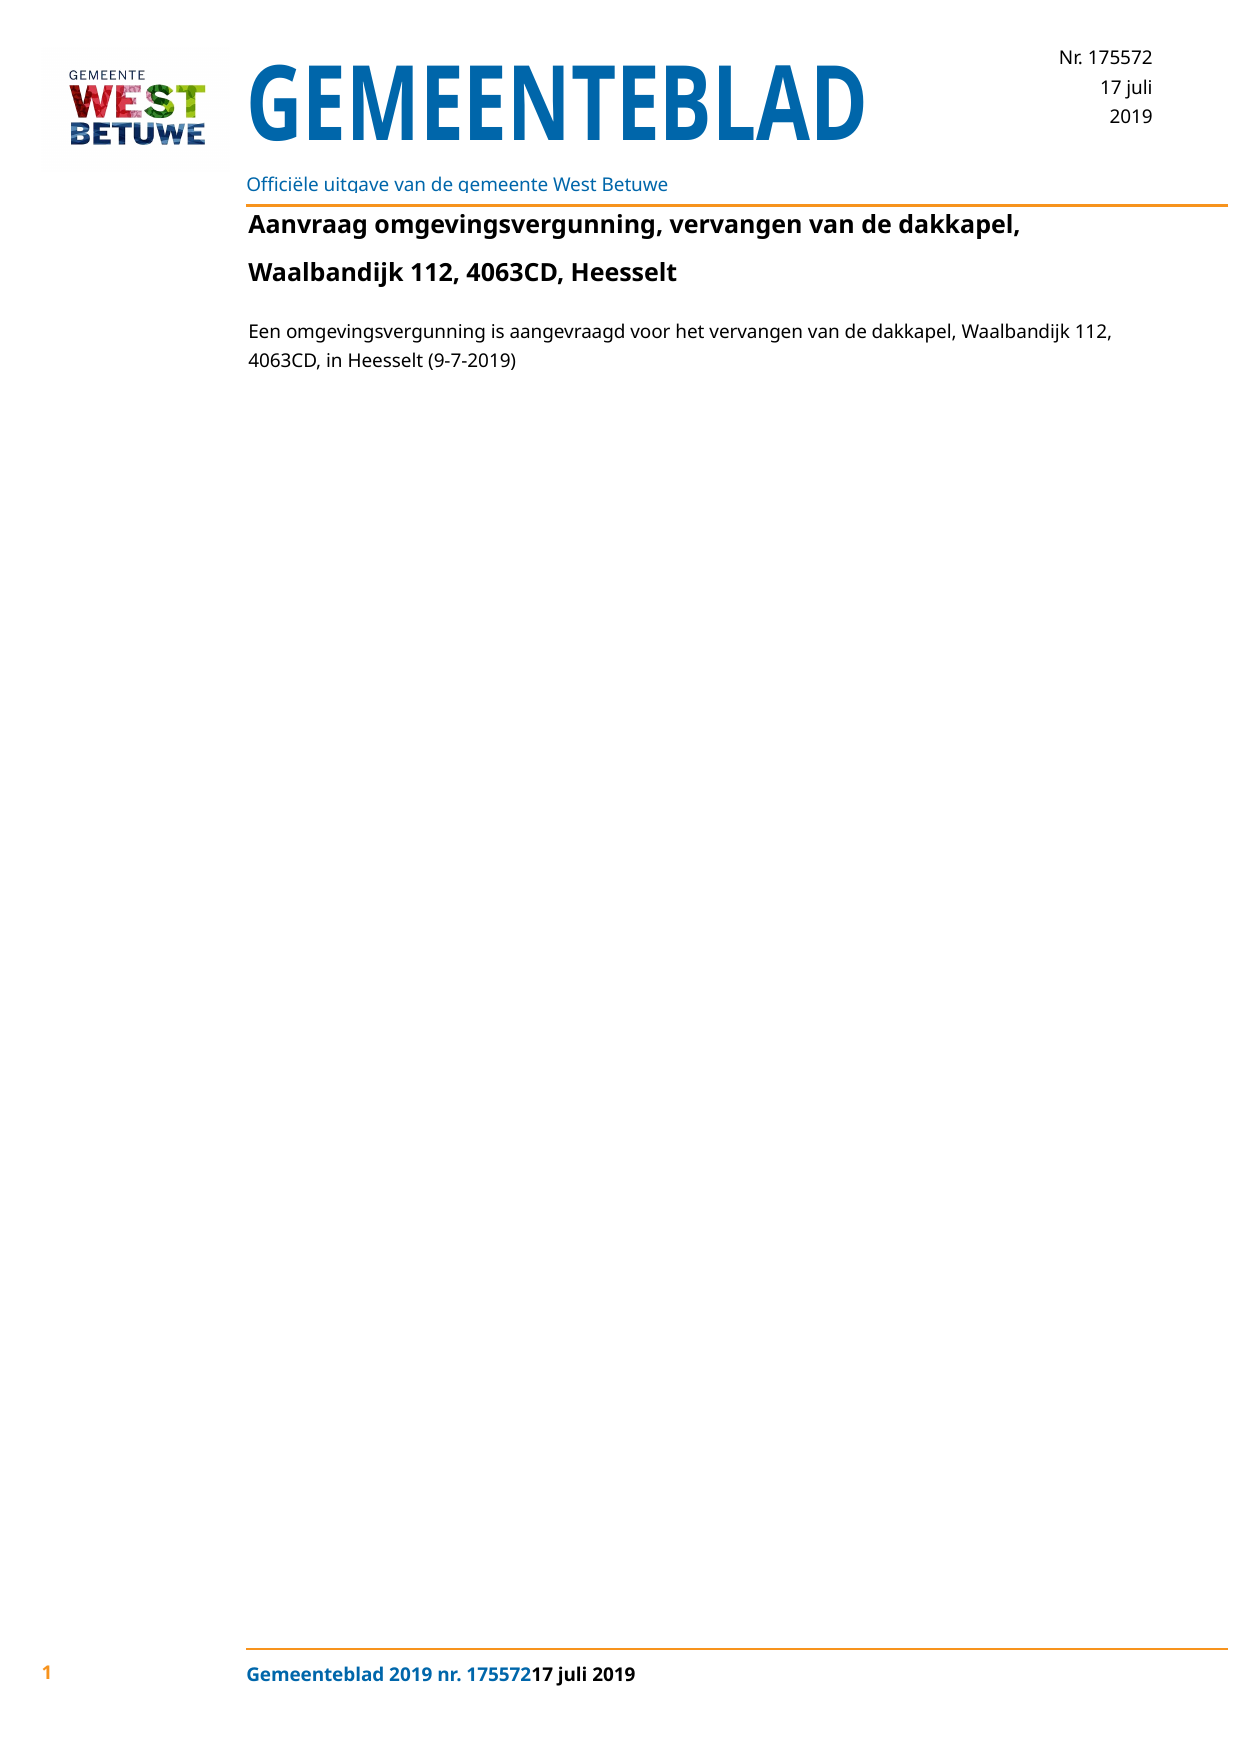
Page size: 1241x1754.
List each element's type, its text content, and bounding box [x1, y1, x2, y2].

picture [41, 47, 231, 172]
text Een omgevingsvergunning is aangevraagd voor het vervangen van de dakkapel, Waalbandijk 112, 4063CD, in Heesselt (9-7-2019) [248, 318, 1152, 373]
text Aanvraag omgevingsvergunning, vervangen van de dakkapel, Waalbandijk 112, 4063CD, Heesselt [248, 207, 1152, 288]
